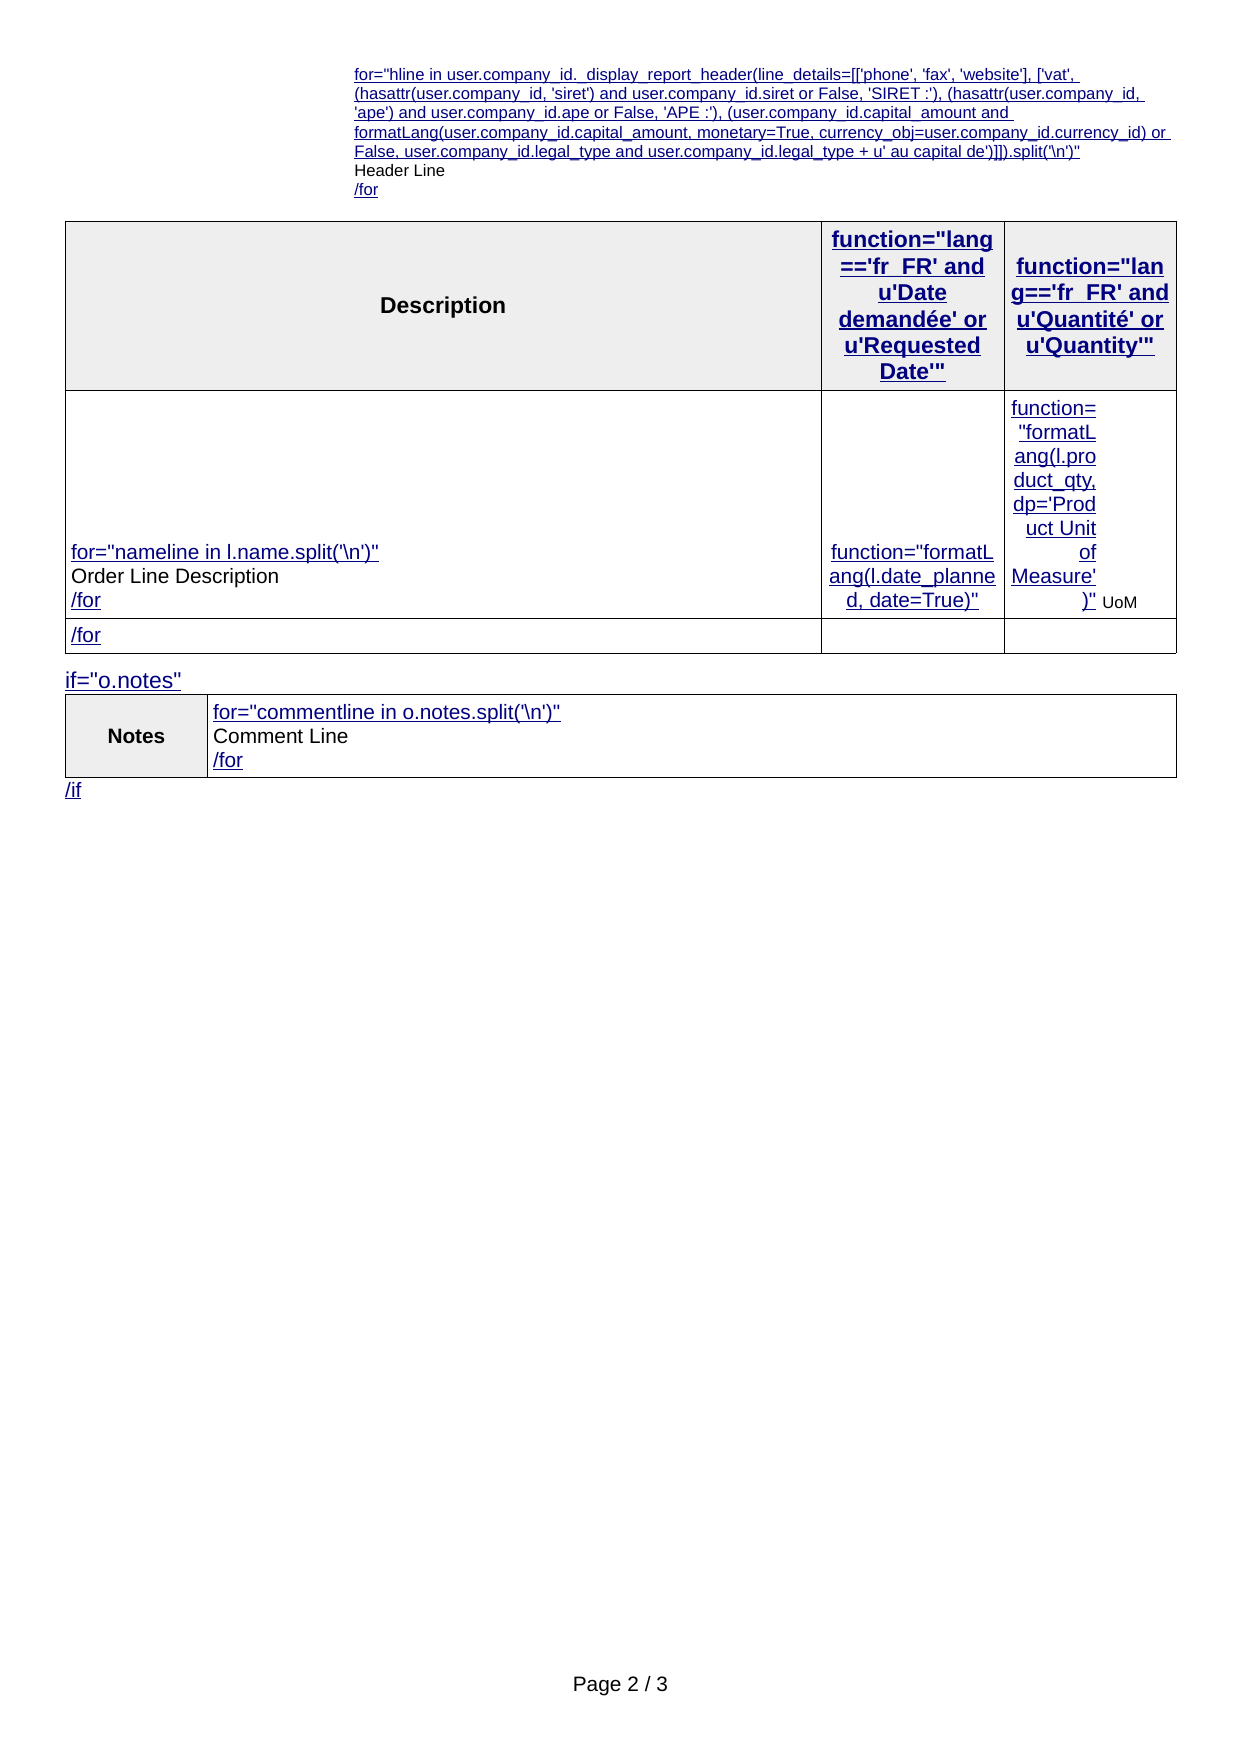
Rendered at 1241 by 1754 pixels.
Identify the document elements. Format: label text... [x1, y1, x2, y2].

table_header Notes [66, 695, 207, 777]
table_header for="commentline in o.notes.split('\n')" Comment Line /for [208, 695, 1176, 777]
table_header function="lang=='fr_FR' and u'Quantité' or u'Quantity'" [1005, 222, 1176, 390]
table_cell /for [66, 619, 821, 653]
table_cell [1099, 619, 1176, 653]
table_cell UoM [1099, 391, 1176, 617]
table_header function="lang=='fr_FR' and u'Date demandée' or u'Requested Date'" [822, 222, 1004, 390]
text /if [65, 778, 1175, 801]
table_cell [1005, 619, 1099, 653]
table_cell for="nameline in l.name.split('\n')" Order Line Description /for [66, 391, 821, 617]
table_cell function="formatLang(l.date_planned, date=True)" [822, 391, 1004, 617]
table_header Description [66, 222, 821, 390]
table_cell function="formatLang(l.product_qty, dp='Product Unit of Measure')" [1005, 391, 1099, 617]
text if="o.notes" [65, 667, 1175, 694]
table_cell [822, 619, 1004, 653]
